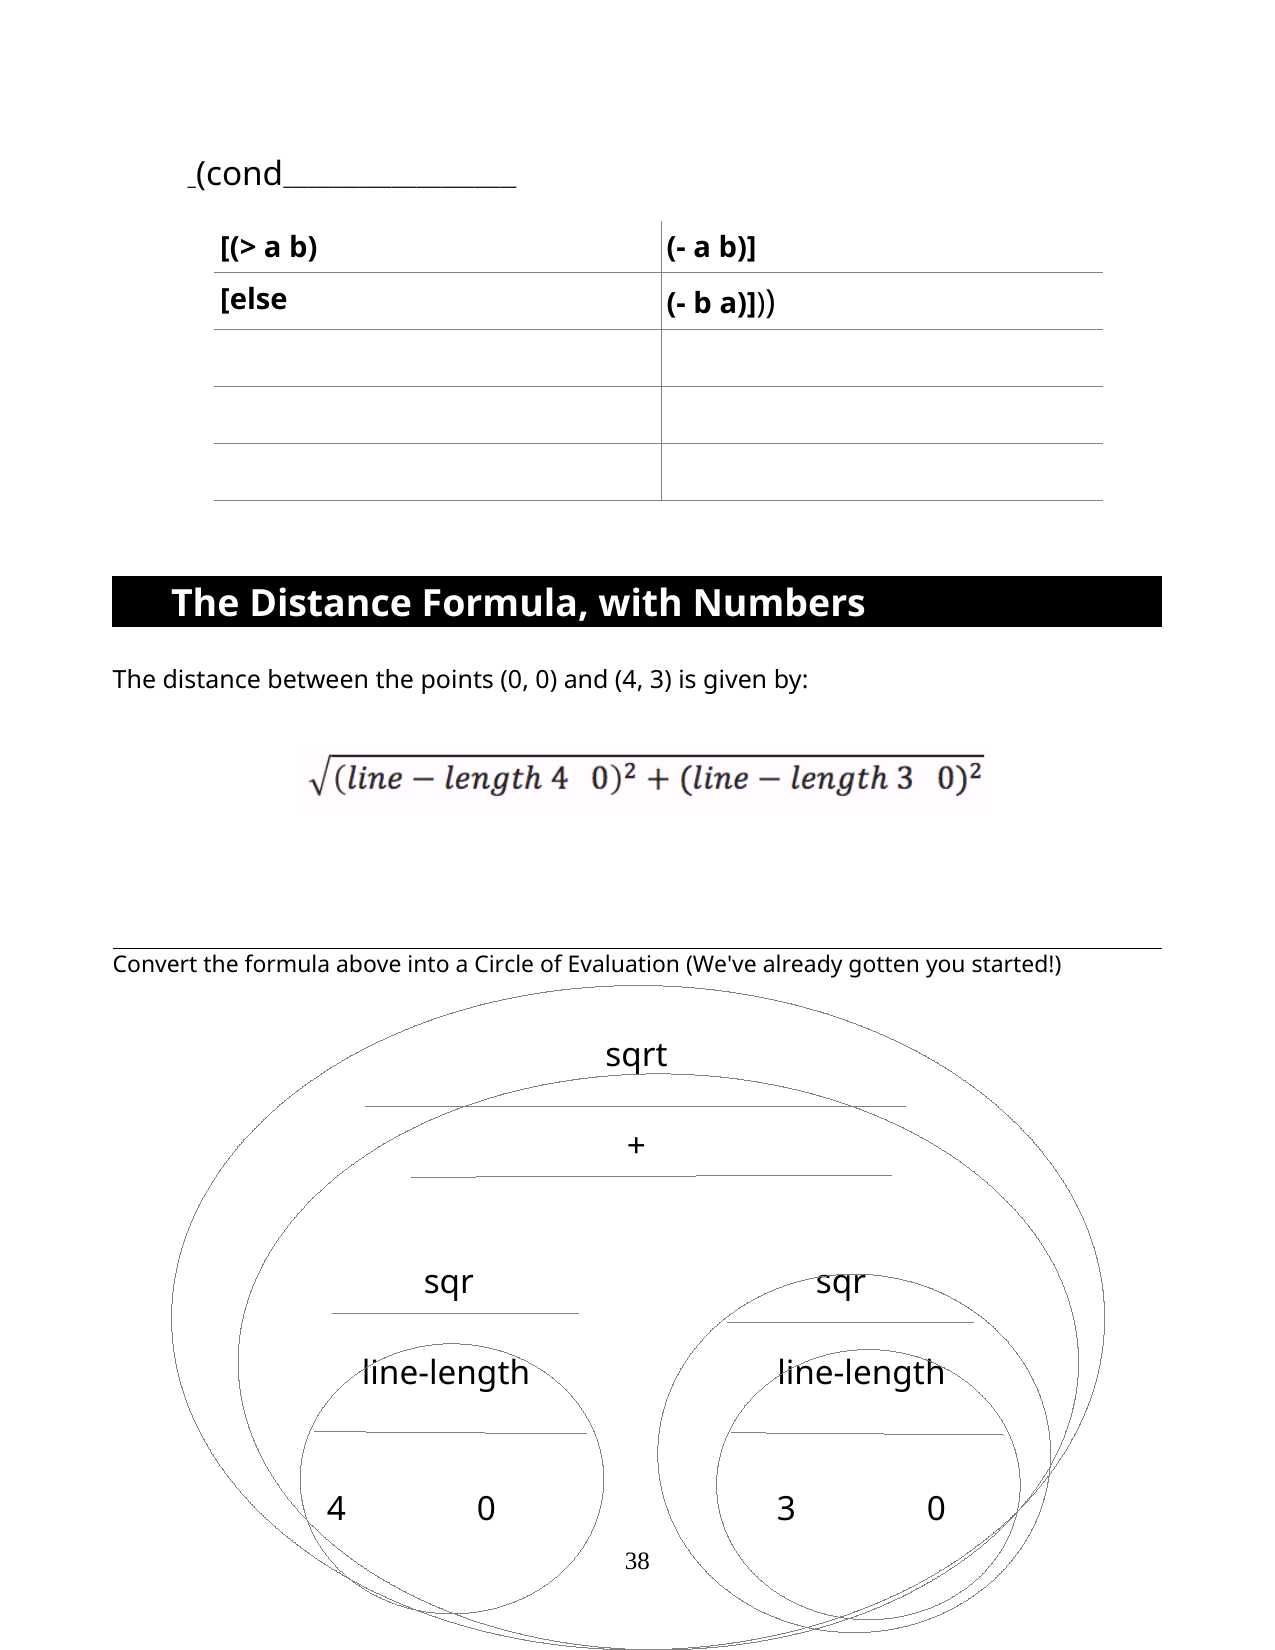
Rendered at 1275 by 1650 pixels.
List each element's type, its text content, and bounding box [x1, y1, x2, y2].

table_cell [214, 330, 661, 386]
text Convert the formula above into a Circle of Evaluation (We've already gotten you started!) [112, 949, 1162, 979]
table_cell [662, 444, 1103, 500]
table_cell (- b a)])) [662, 273, 1103, 329]
picture [278, 729, 997, 823]
table_cell [214, 387, 661, 443]
table_cell [else [214, 273, 661, 329]
table_cell [662, 330, 1103, 386]
table_cell [662, 387, 1103, 443]
table_header [(> a b) [214, 221, 661, 272]
text _(cond____________________________ [112, 150, 1162, 195]
table_cell [214, 444, 661, 500]
text The distance between the points (0, 0) and (4, 3) is given by: [112, 661, 1162, 695]
subtitle The Distance Formula, with Numbers [112, 576, 1162, 627]
table_header (- a b)] [662, 221, 1103, 272]
